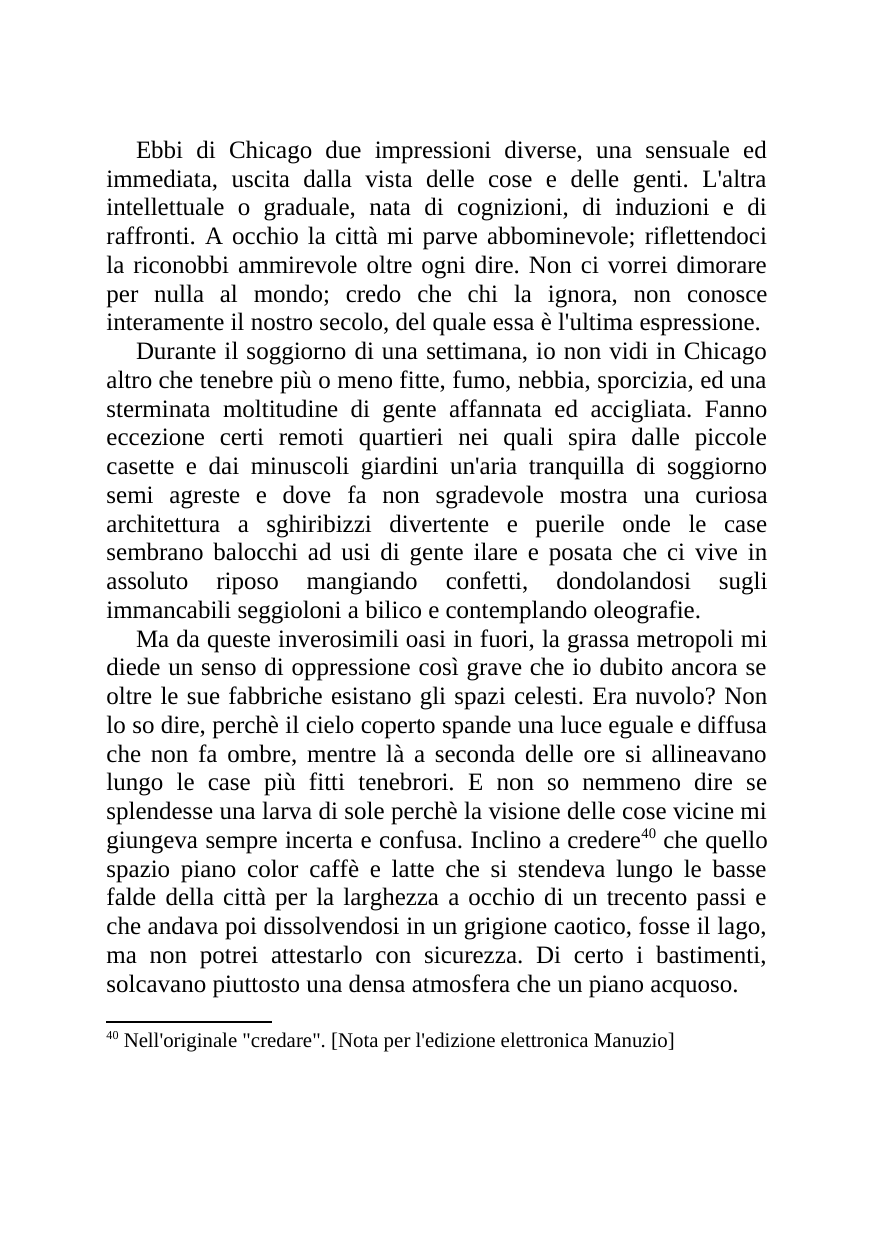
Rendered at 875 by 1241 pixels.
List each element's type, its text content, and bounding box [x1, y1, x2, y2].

text Durante il soggiorno di una settimana, io non vidi in Chicago altro che tenebre più o meno fitte, fumo, nebbia, sporcizia, ed una sterminata moltitudine di gente affannata ed accigliata. Fanno eccezione certi remoti quartieri nei quali spira dalle piccole casette e dai minuscoli giardini un'aria tranquilla di soggiorno semi agreste e dove fa non sgradevole mostra una curiosa architettura a sghiribizzi divertente e puerile onde le case sembrano balocchi ad usi di gente ilare e posata che ci vive in assoluto riposo mangiando confetti, dondolandosi sugli immancabili seggioloni a bilico e contemplando oleografie. [106, 336, 768, 624]
text Ma da queste inverosimili oasi in fuori, la grassa metropoli mi diede un senso di oppressione così grave che io dubito ancora se oltre le sue fabbriche esistano gli spazi celesti. Era nuvolo? Non lo so dire, perchè il cielo coperto spande una luce eguale e diffusa che non fa ombre, mentre là a seconda delle ore si allineavano lungo le case più fitti tenebrori. E non so nemmeno dire se splendesse una larva di sole perchè la visione delle cose vicine mi giungeva sempre incerta e confusa. Inclino a credere che quello spazio piano color caffè e latte che si stendeva lungo le basse falde della città per la larghezza a occhio di un trecento passi e che andava poi dissolvendosi in un grigione caotico, fosse il lago, ma non potrei attestarlo con sicurezza. Di certo i bastimenti, solcavano piuttosto una densa atmosfera che un piano acquoso. [106, 624, 768, 997]
text Ebbi di Chicago due impressioni diverse, una sensuale ed immediata, uscita dalla vista delle cose e delle genti. L'altra intellettuale o graduale, nata di cognizioni, di induzioni e di raffronti. A occhio la città mi parve abbominevole; riflettendoci la riconobbi ammirevole oltre ogni dire. Non ci vorrei dimorare per nulla al mondo; credo che chi la ignora, non conosce interamente il nostro secolo, del quale essa è l'ultima espressione. [106, 135, 768, 336]
text Nell'originale "credare". [Nota per l'edizione elettronica Manuzio] [106, 1028, 768, 1052]
